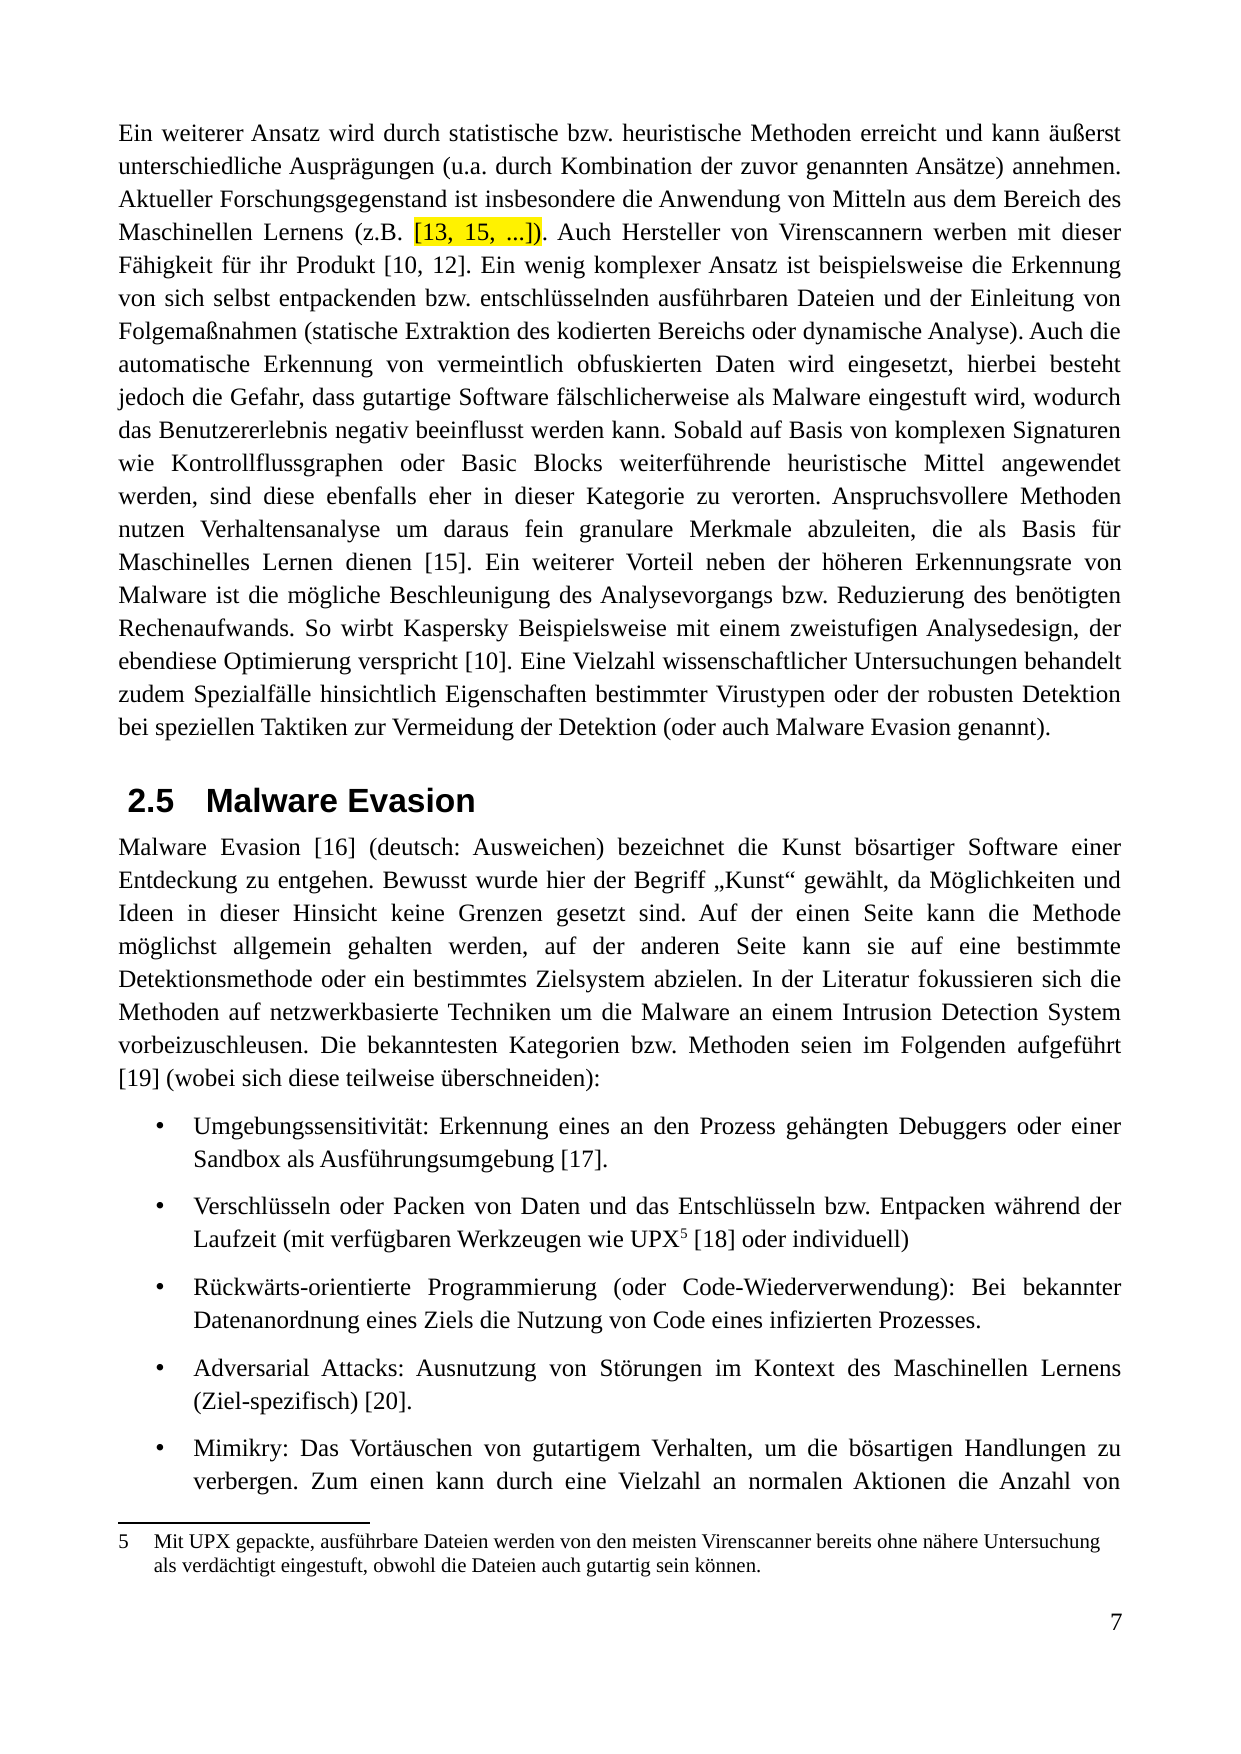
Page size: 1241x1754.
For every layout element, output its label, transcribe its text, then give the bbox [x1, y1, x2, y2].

list Mimikry: Das Vortäuschen von gutartigem Verhalten, um die bösartigen Handlungen zu verbergen. Zum einen kann durch eine Vielzahl an normalen Aktionen die Anzahl von [156, 1433, 1122, 1495]
text Ein weiterer Ansatz wird durch statistische bzw. heuristische Methoden erreicht und kann äußerst unterschiedliche Ausprägungen (u.a. durch Kombination der zuvor genannten Ansätze) annehmen. Aktueller Forschungsgegenstand ist insbesondere die Anwendung von Mitteln aus dem Bereich des Maschinellen Lernens (z.B. [13, 15, ...]). Auch Hersteller von Virenscannern werben mit dieser Fähigkeit für ihr Produkt [10, 12]. Ein wenig komplexer Ansatz ist beispielsweise die Erkennung von sich selbst entpackenden bzw. entschlüsselnden ausführbaren Dateien und der Einleitung von Folgemaßnahmen (statische Extraktion des kodierten Bereichs oder dynamische Analyse). Auch die automatische Erkennung von vermeintlich obfuskierten Daten wird eingesetzt, hierbei besteht jedoch die Gefahr, dass gutartige Software fälschlicherweise als Malware eingestuft wird, wodurch das Benutzererlebnis negativ beeinflusst werden kann. Sobald auf Basis von komplexen Signaturen wie Kontrollflussgraphen oder Basic Blocks weiterführende heuristische Mittel angewendet werden, sind diese ebenfalls eher in dieser Kategorie zu verorten. Anspruchsvollere Methoden nutzen Verhaltensanalyse um daraus fein granulare Merkmale abzuleiten, die als Basis für Maschinelles Lernen dienen [15]. Ein weiterer Vorteil neben der höheren Erkennungsrate von Malware ist die mögliche Beschleunigung des Analysevorgangs bzw. Reduzierung des benötigten Rechenaufwands. So wirbt Kaspersky Beispielsweise mit einem zweistufigen Analysedesign, der ebendiese Optimierung verspricht [10]. Eine Vielzahl wissenschaftlicher Untersuchungen behandelt zudem Spezialfälle hinsichtlich Eigenschaften bestimmter Virustypen oder der robusten Detektion bei speziellen Taktiken zur Vermeidung der Detektion (oder auch Malware Evasion genannt). [118, 118, 1122, 741]
list Mit UPX gepackte, ausführbare Dateien werden von den meisten Virenscanner bereits ohne nähere Untersuchung als verdächtigt eingestuft, obwohl die Dateien auch gutartig sein können. [118, 1529, 1122, 1577]
list Verschlüsseln oder Packen von Daten und das Entschlüsseln bzw. Entpacken während der Laufzeit (mit verfügbaren Werkzeugen wie UPX [18] oder individuell) [156, 1191, 1122, 1253]
list Umgebungssensitivität: Erkennung eines an den Prozess gehängten Debuggers oder einer Sandbox als Ausführungsumgebung [17]. [156, 1111, 1122, 1173]
list Rückwärts-orientierte Programmierung (oder Code-Wiederverwendung): Bei bekannter Datenanordnung eines Ziels die Nutzung von Code eines infizierten Prozesses. [156, 1272, 1122, 1334]
subtitle Malware Evasion [118, 781, 1122, 819]
text Malware Evasion [16] (deutsch: Ausweichen) bezeichnet die Kunst bösartiger Software einer Entdeckung zu entgehen. Bewusst wurde hier der Begriff „Kunst“ gewählt, da Möglichkeiten und Ideen in dieser Hinsicht keine Grenzen gesetzt sind. Auf der einen Seite kann die Methode möglichst allgemein gehalten werden, auf der anderen Seite kann sie auf eine bestimmte Detektionsmethode oder ein bestimmtes Zielsystem abzielen. In der Literatur fokussieren sich die Methoden auf netzwerkbasierte Techniken um die Malware an einem Intrusion Detection System vorbeizuschleusen. Die bekanntesten Kategorien bzw. Methoden seien im Folgenden aufgeführt [19] (wobei sich diese teilweise überschneiden): [118, 832, 1122, 1092]
list Adversarial Attacks: Ausnutzung von Störungen im Kontext des Maschinellen Lernens (Ziel-spezifisch) [20]. [156, 1353, 1122, 1414]
